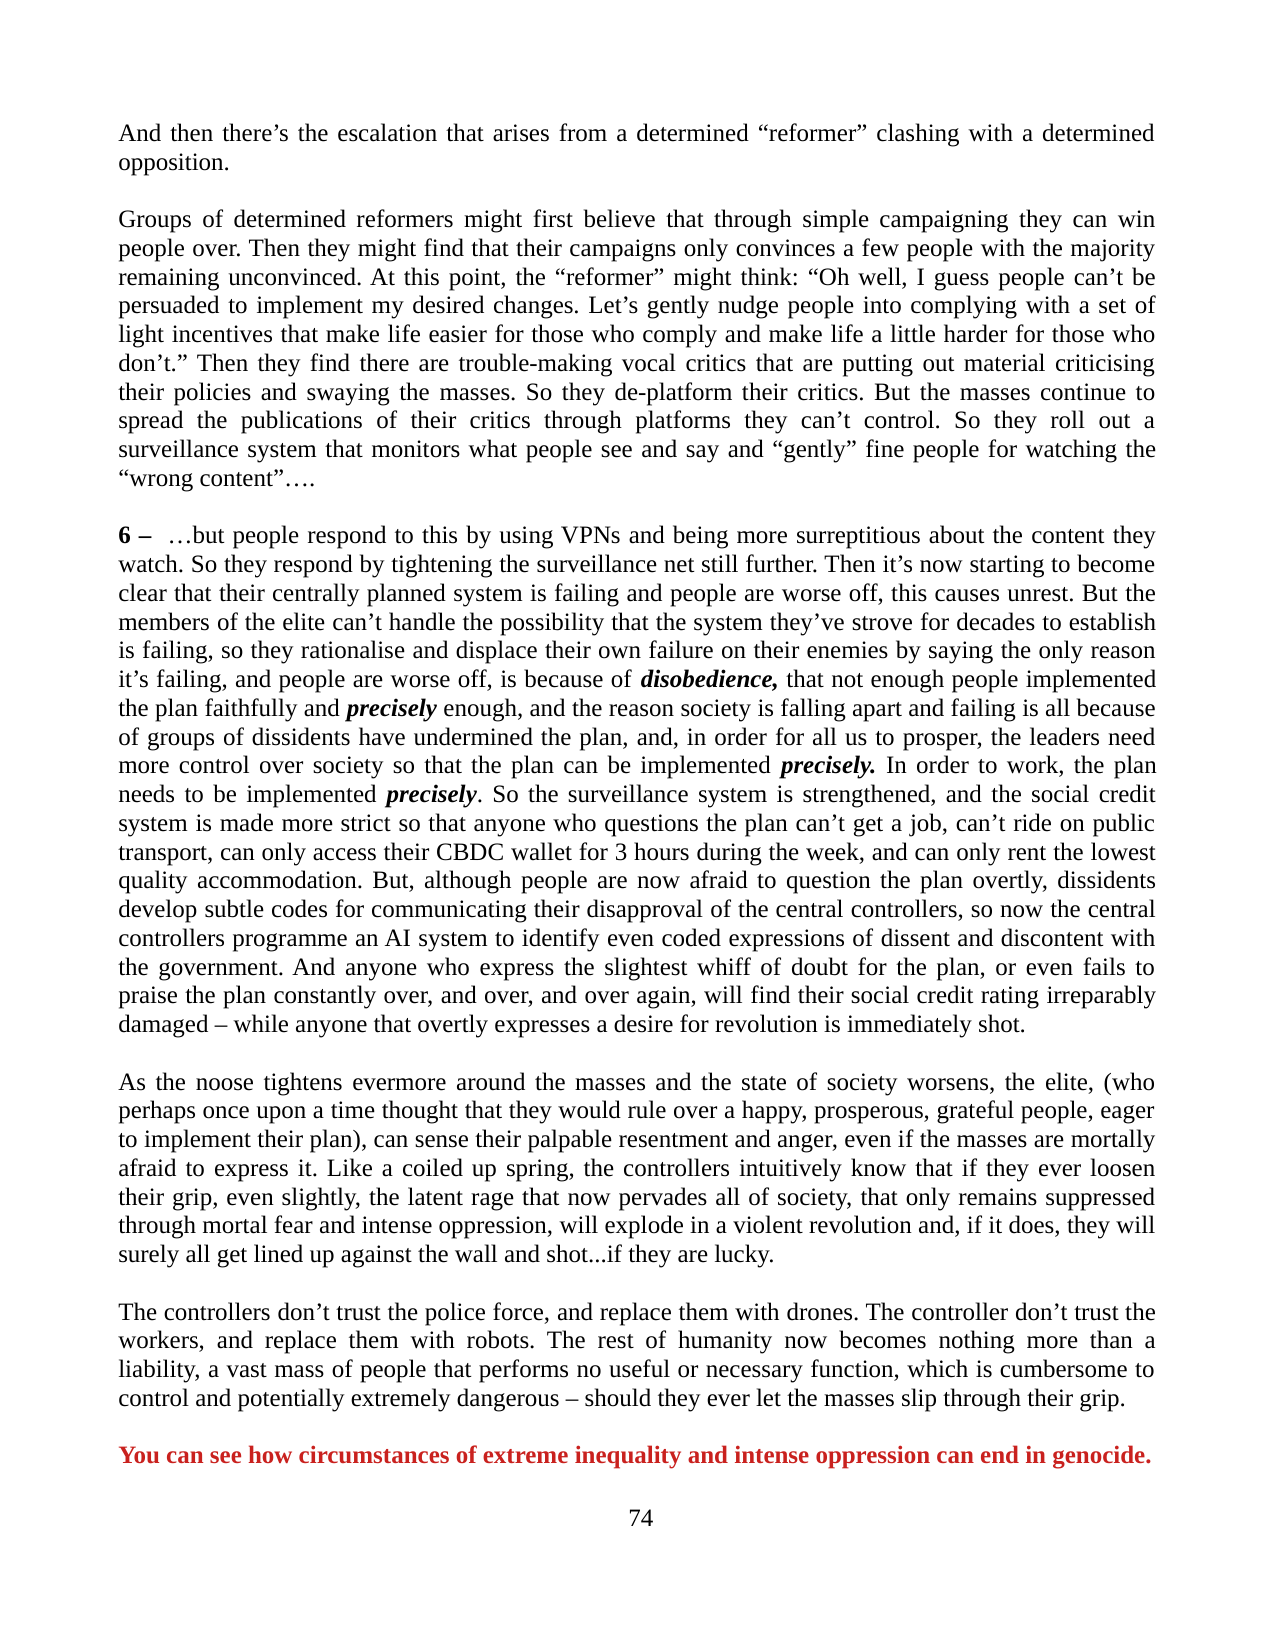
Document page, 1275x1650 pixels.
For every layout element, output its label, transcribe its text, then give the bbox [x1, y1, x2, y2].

text And then there’s the escalation that arises from a determined “reformer” clashing with a determined opposition. [118, 118, 1157, 176]
text As the noose tightens evermore around the masses and the state of society worsens, the elite, (who perhaps once upon a time thought that they would rule over a happy, prosperous, grateful people, eager to implement their plan), can sense their palpable resentment and anger, even if the masses are mortally afraid to express it. Like a coiled up spring, the controllers intuitively know that if they ever loosen their grip, even slightly, the latent rage that now pervades all of society, that only remains suppressed through mortal fear and intense oppression, will explode in a violent revolution and, if it does, they will surely all get lined up against the wall and shot...if they are lucky. [118, 1067, 1157, 1268]
text 6 – …but people respond to this by using VPNs and being more surreptitious about the content they watch. So they respond by tightening the surveillance net still further. Then it’s now starting to become clear that their centrally planned system is failing and people are worse off, this causes unrest. But the members of the elite can’t handle the possibility that the system they’ve strove for decades to establish is failing, so they rationalise and displace their own failure on their enemies by saying the only reason it’s failing, and people are worse off, is because of disobedience, that not enough people implemented the plan faithfully and precisely enough, and the reason society is falling apart and failing is all because of groups of dissidents have undermined the plan, and, in order for all us to prosper, the leaders need more control over society so that the plan can be implemented precisely. In order to work, the plan needs to be implemented precisely. So the surveillance system is strengthened, and the social credit system is made more strict so that anyone who questions the plan can’t get a job, can’t ride on public transport, can only access their CBDC wallet for 3 hours during the week, and can only rent the lowest quality accommodation. But, although people are now afraid to question the plan overtly, dissidents develop subtle codes for communicating their disapproval of the central controllers, so now the central controllers programme an AI system to identify even coded expressions of dissent and discontent with the government. And anyone who express the slightest whiff of doubt for the plan, or even fails to praise the plan constantly over, and over, and over again, will find their social credit rating irreparably damaged – while anyone that overtly expresses a desire for revolution is immediately shot. [118, 521, 1157, 1038]
text You can see how circumstances of extreme inequality and intense oppression can end in genocide. [118, 1441, 1157, 1469]
text The controllers don’t trust the police force, and replace them with drones. The controller don’t trust the workers, and replace them with robots. The rest of humanity now becomes nothing more than a liability, a vast mass of people that performs no useful or necessary function, which is cumbersome to control and potentially extremely dangerous – should they ever let the masses slip through their grip. [118, 1297, 1157, 1412]
text Groups of determined reformers might first believe that through simple campaigning they can win people over. Then they might find that their campaigns only convinces a few people with the majority remaining unconvinced. At this point, the “reformer” might think: “Oh well, I guess people can’t be persuaded to implement my desired changes. Let’s gently nudge people into complying with a set of light incentives that make life easier for those who comply and make life a little harder for those who don’t.” Then they find there are trouble-making vocal critics that are putting out material criticising their policies and swaying the masses. So they de-platform their critics. But the masses continue to spread the publications of their critics through platforms they can’t control. So they roll out a surveillance system that monitors what people see and say and “gently” fine people for watching the “wrong content”…. [118, 204, 1157, 492]
